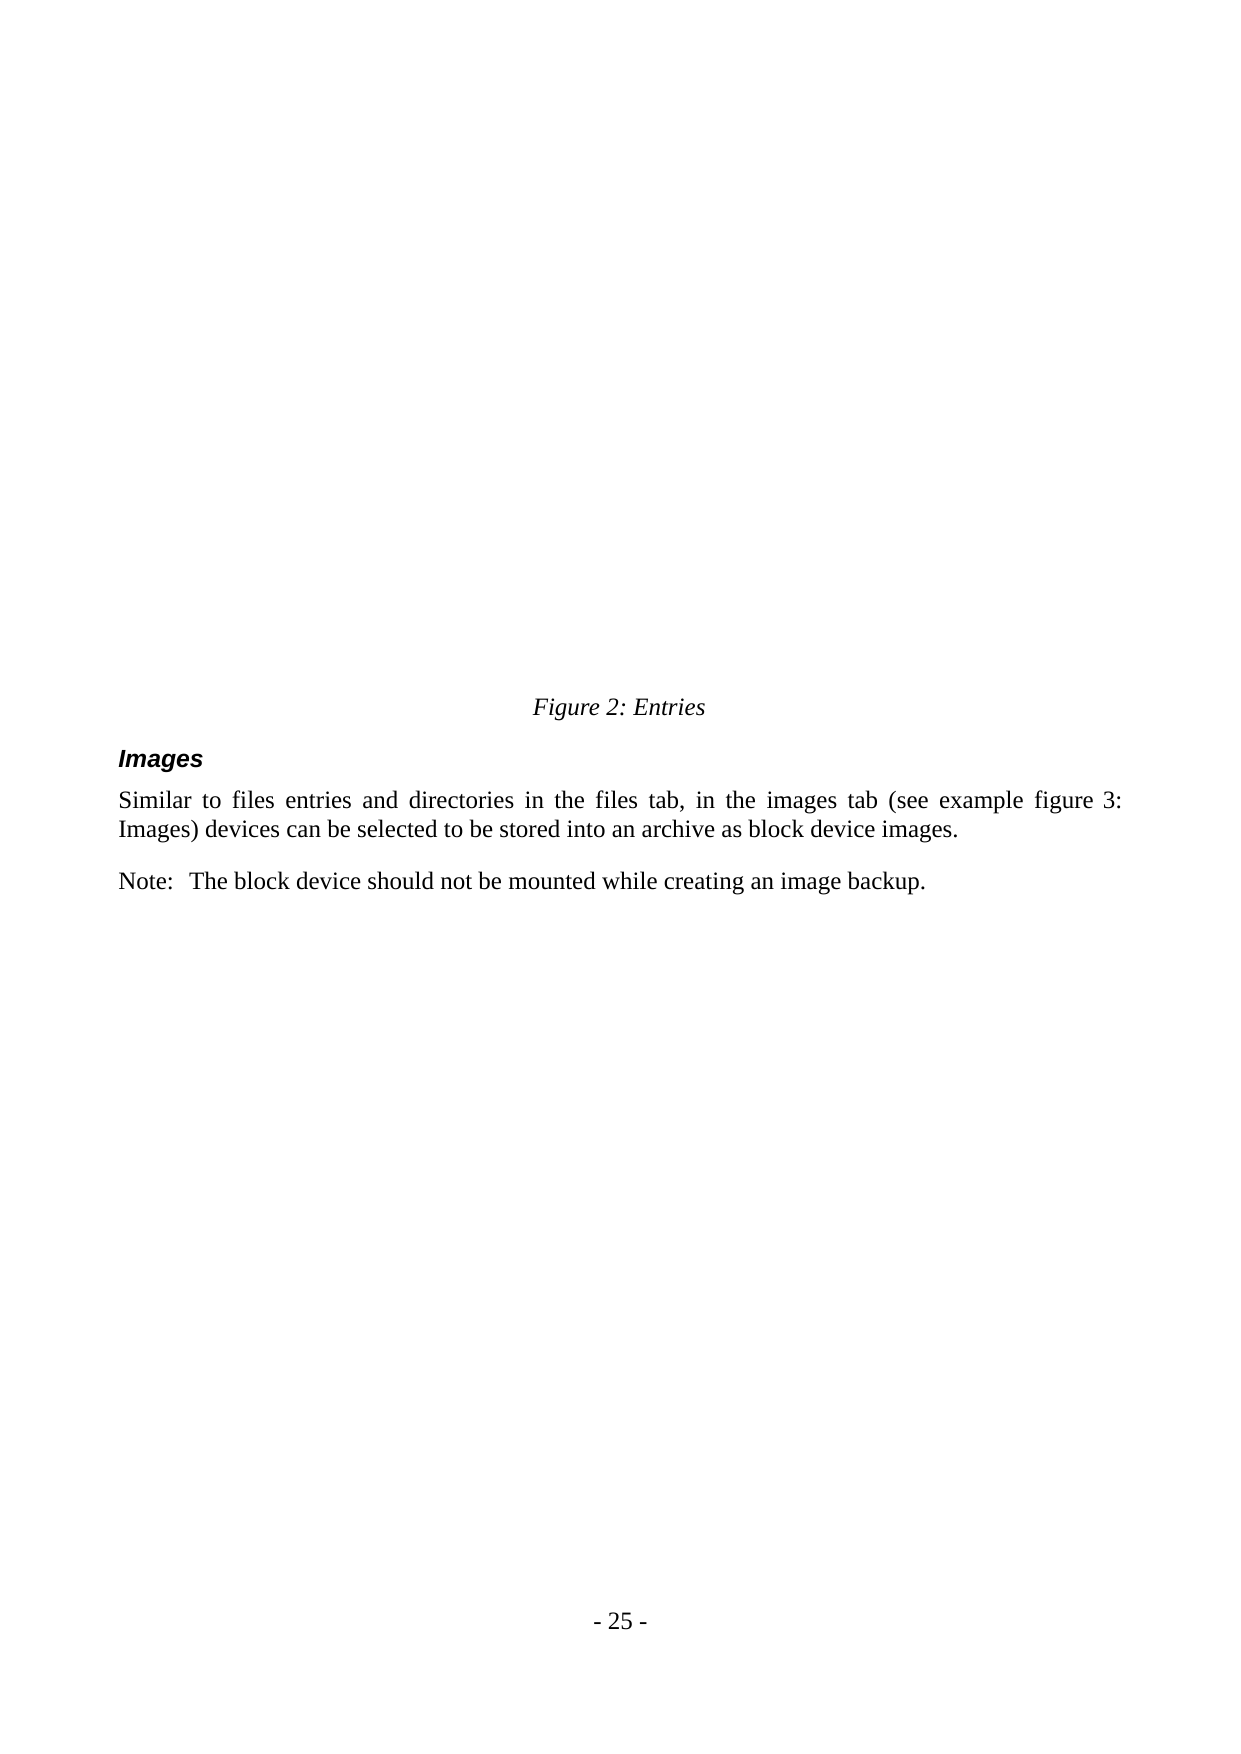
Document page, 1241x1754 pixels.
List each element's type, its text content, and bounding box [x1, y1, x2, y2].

subtitle Images [118, 118, 1122, 773]
text Note: The block device should not be mounted while creating an image backup. [118, 866, 1122, 895]
text Similar to files entries and directories in the files tab, in the images tab (see example figure 3: Images) devices can be selected to be stored into an archive as block device images. [118, 785, 1122, 843]
text Figure 2: Entries [291, 154, 949, 721]
